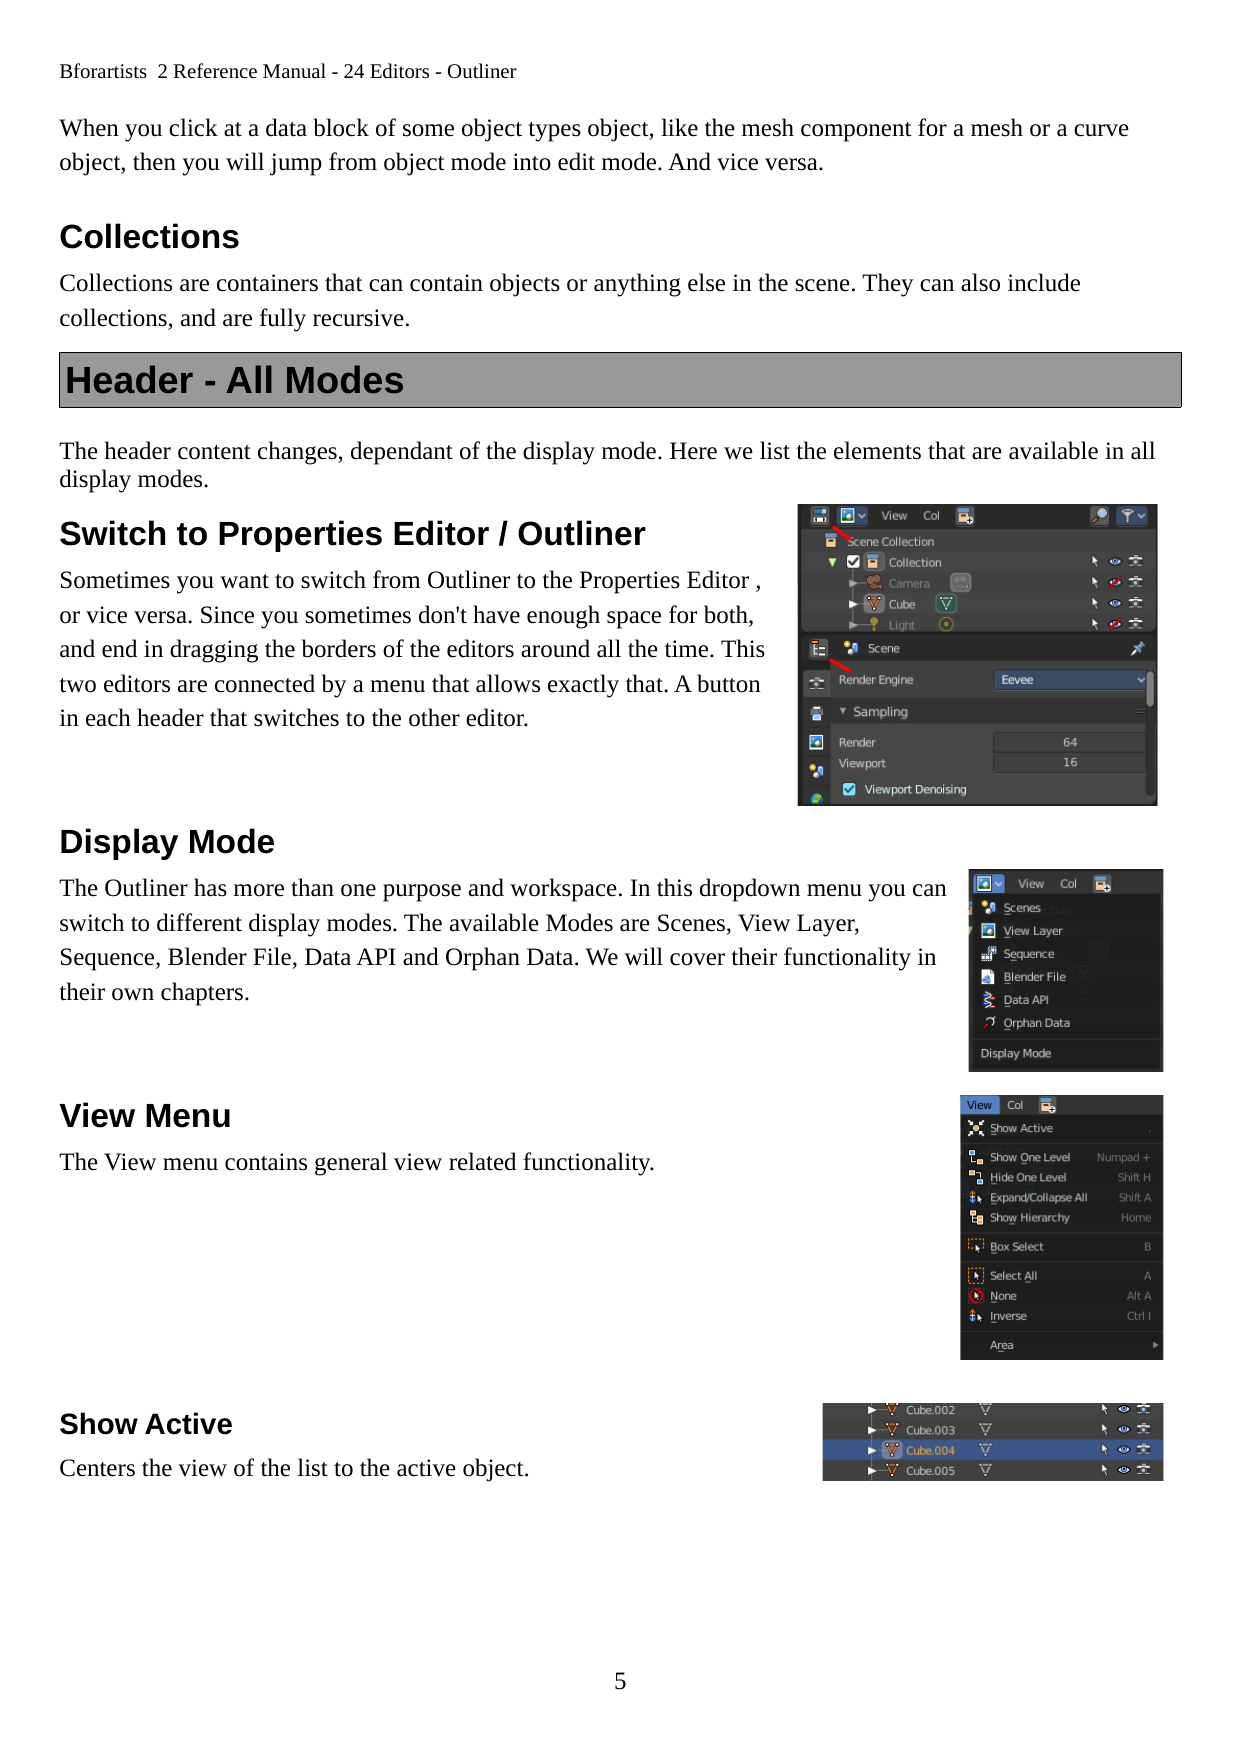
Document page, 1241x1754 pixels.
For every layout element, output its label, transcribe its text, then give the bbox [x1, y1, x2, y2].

picture [797, 504, 1158, 806]
text Centers the view of the list to the active object. [59, 1453, 1181, 1482]
text The header content changes, dependant of the display mode. Here we list the elements that are available in all display modes. [59, 436, 1181, 493]
subtitle Collections [59, 217, 1181, 256]
subtitle Display Mode [59, 822, 1181, 861]
text The View menu contains general view related functionality. [59, 1147, 960, 1176]
text The Outliner has more than one purpose and workspace. In this dropdown menu you can switch to different display modes. The available Modes are Scenes, View Layer, Sequence, Blender File, Data API and Orphan Data. We will cover their functionality in their own chapters. [59, 873, 968, 1005]
picture [960, 1095, 1164, 1360]
subtitle View Menu [59, 1096, 960, 1134]
subtitle [1158, 514, 1181, 553]
text Collections are containers that can contain objects or anything else in the scene. They can also include collections, and are fully recursive. [59, 268, 1181, 331]
subtitle Show Active [59, 1407, 822, 1440]
picture [968, 869, 1164, 1072]
table_header Header - All Modes [60, 353, 1181, 407]
text When you click at a data block of some object types object, like the mesh component for a mesh or a curve object, then you will jump from object mode into edit mode. And vice versa. [59, 113, 1181, 176]
subtitle Switch to Properties Editor / Outliner [59, 514, 797, 553]
subtitle [1164, 1096, 1181, 1134]
picture [822, 1403, 1164, 1481]
subtitle [1164, 1407, 1181, 1440]
text Sometimes you want to switch from Outliner to the Properties Editor , or vice versa. Since you sometimes don't have enough space for both, and end in dragging the borders of the editors around all the time. This two editors are connected by a menu that allows exactly that. A button in each header that switches to the other editor. [59, 565, 797, 732]
